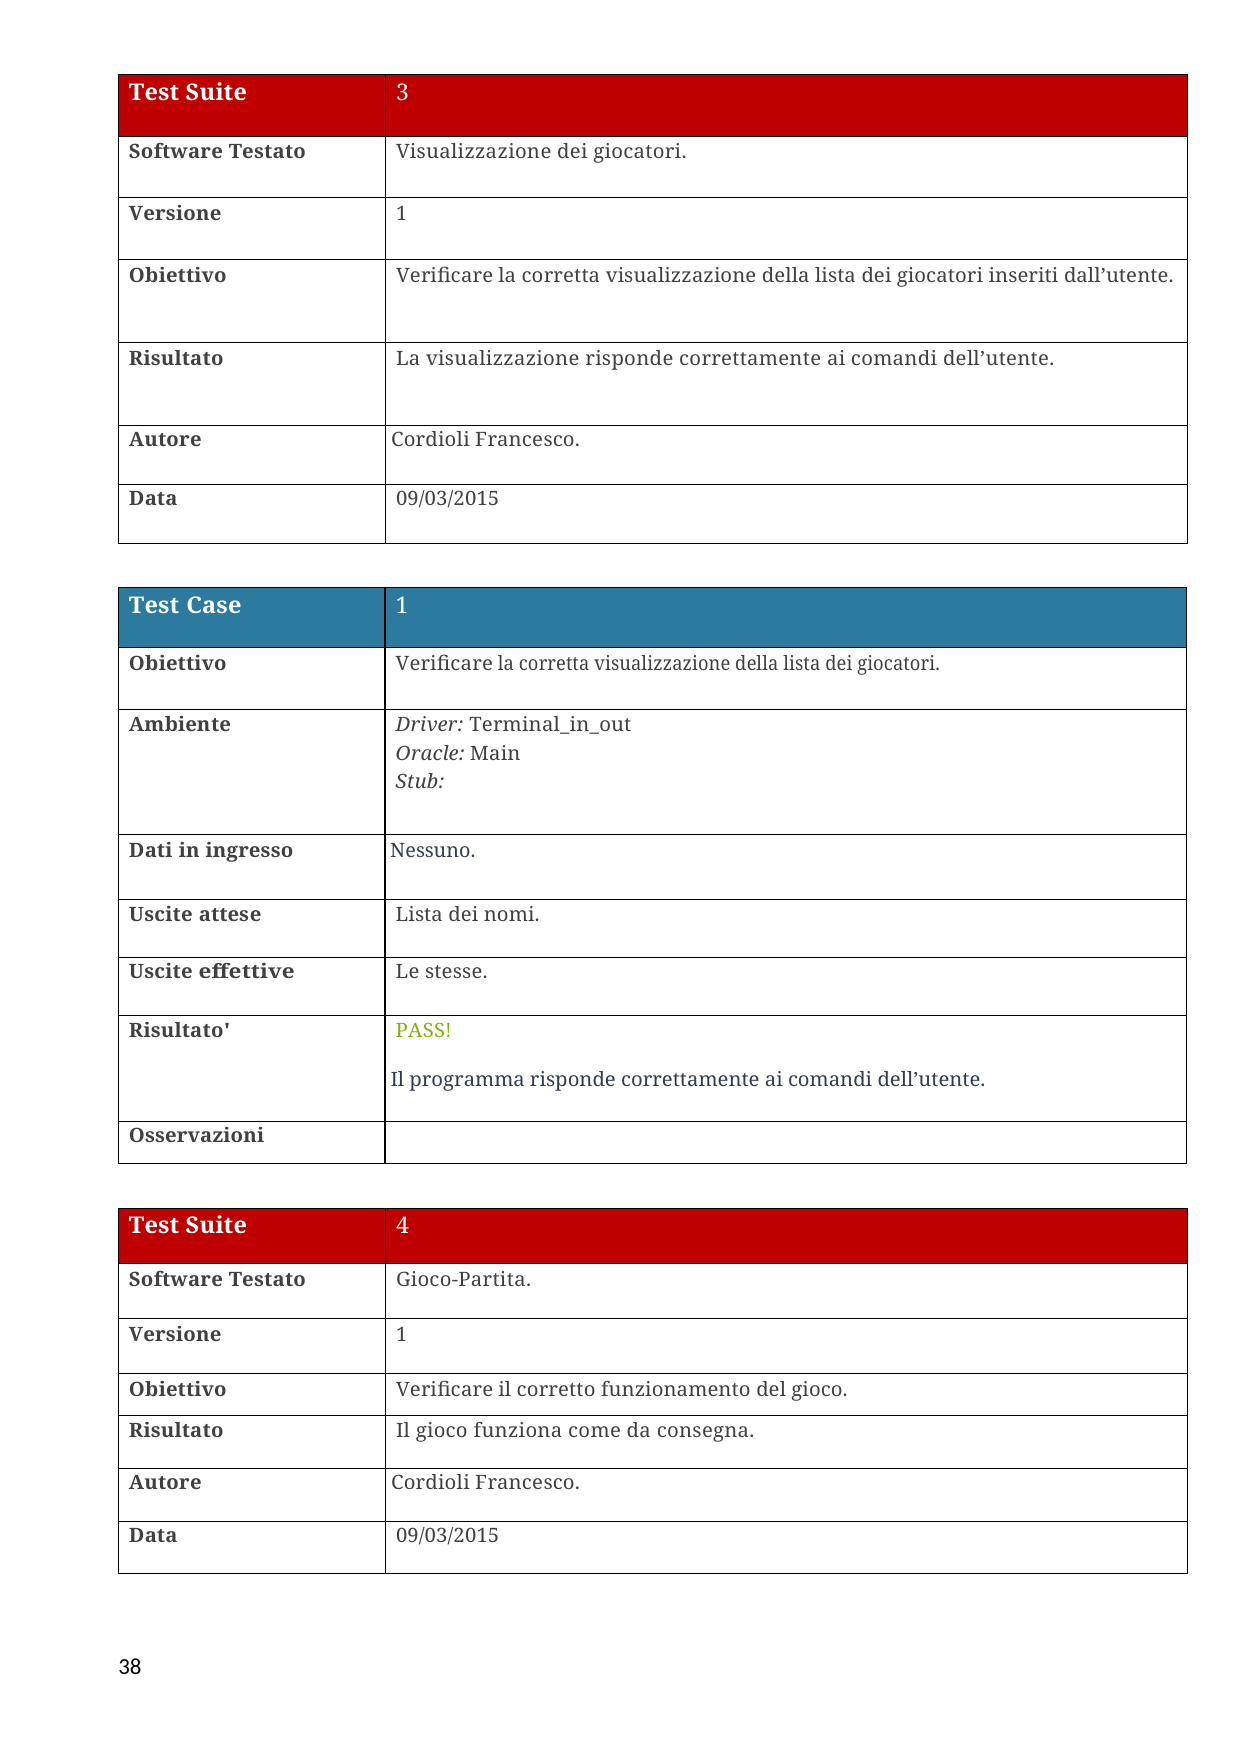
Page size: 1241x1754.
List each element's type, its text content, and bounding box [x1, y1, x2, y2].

table_header 4 [386, 1209, 1187, 1263]
table_cell Data [119, 485, 385, 542]
table_cell Autore [119, 426, 385, 484]
table_cell [386, 1122, 1186, 1163]
table_cell Cordioli Francesco. [386, 1469, 1187, 1521]
table_header Test Case [119, 588, 384, 647]
table_header Test Suite [119, 1209, 385, 1263]
table_cell 09/03/2015 [386, 1522, 1187, 1573]
table_cell Lista dei nomi. [386, 900, 1186, 957]
table_cell Driver: Terminal_in_out Oracle: Main Stub: [386, 710, 1186, 834]
table_cell 1 [386, 1319, 1187, 1373]
table_cell Autore [119, 1469, 385, 1521]
table_cell Nessuno. [386, 835, 1186, 898]
table_cell Risultato [119, 1416, 385, 1468]
table_cell Risultato' [119, 1016, 384, 1121]
table_cell Verificare il corretto funzionamento del gioco. [386, 1374, 1187, 1415]
table_cell Osservazioni [119, 1122, 384, 1163]
table_cell Obiettivo [119, 648, 384, 708]
table_cell Software Testato [119, 1264, 385, 1318]
table_cell PASS! Il programma risponde correttamente ai comandi dell’utente. [386, 1016, 1186, 1121]
table_cell Verificare la corretta visualizzazione della lista dei giocatori inseriti dall’utente. [386, 260, 1187, 342]
table_cell Il gioco funziona come da consegna. [386, 1416, 1187, 1468]
table_header 1 [386, 588, 1186, 647]
table_cell Uscite effettive [119, 958, 384, 1014]
table_cell Versione [119, 1319, 385, 1373]
table_cell Versione [119, 198, 385, 259]
table_header 3 [386, 75, 1187, 136]
table_cell Software Testato [119, 137, 385, 197]
table_cell Dati in ingresso [119, 835, 384, 898]
table_cell Cordioli Francesco. [386, 426, 1187, 484]
table_cell Data [119, 1522, 385, 1573]
table_cell Le stesse. [386, 958, 1186, 1014]
table_cell Verificare la corretta visualizzazione della lista dei giocatori. [386, 648, 1186, 708]
table_cell La visualizzazione risponde correttamente ai comandi dell’utente. [386, 343, 1187, 425]
table_cell Visualizzazione dei giocatori. [386, 137, 1187, 197]
table_cell Obiettivo [119, 1374, 385, 1415]
table_cell 09/03/2015 [386, 485, 1187, 542]
table_cell Uscite attese [119, 900, 384, 957]
table_cell 1 [386, 198, 1187, 259]
table_cell Ambiente [119, 710, 384, 834]
table_cell Risultato [119, 343, 385, 425]
table_cell Gioco-Partita. [386, 1264, 1187, 1318]
table_header Test Suite [119, 75, 385, 136]
table_cell Obiettivo [119, 260, 385, 342]
